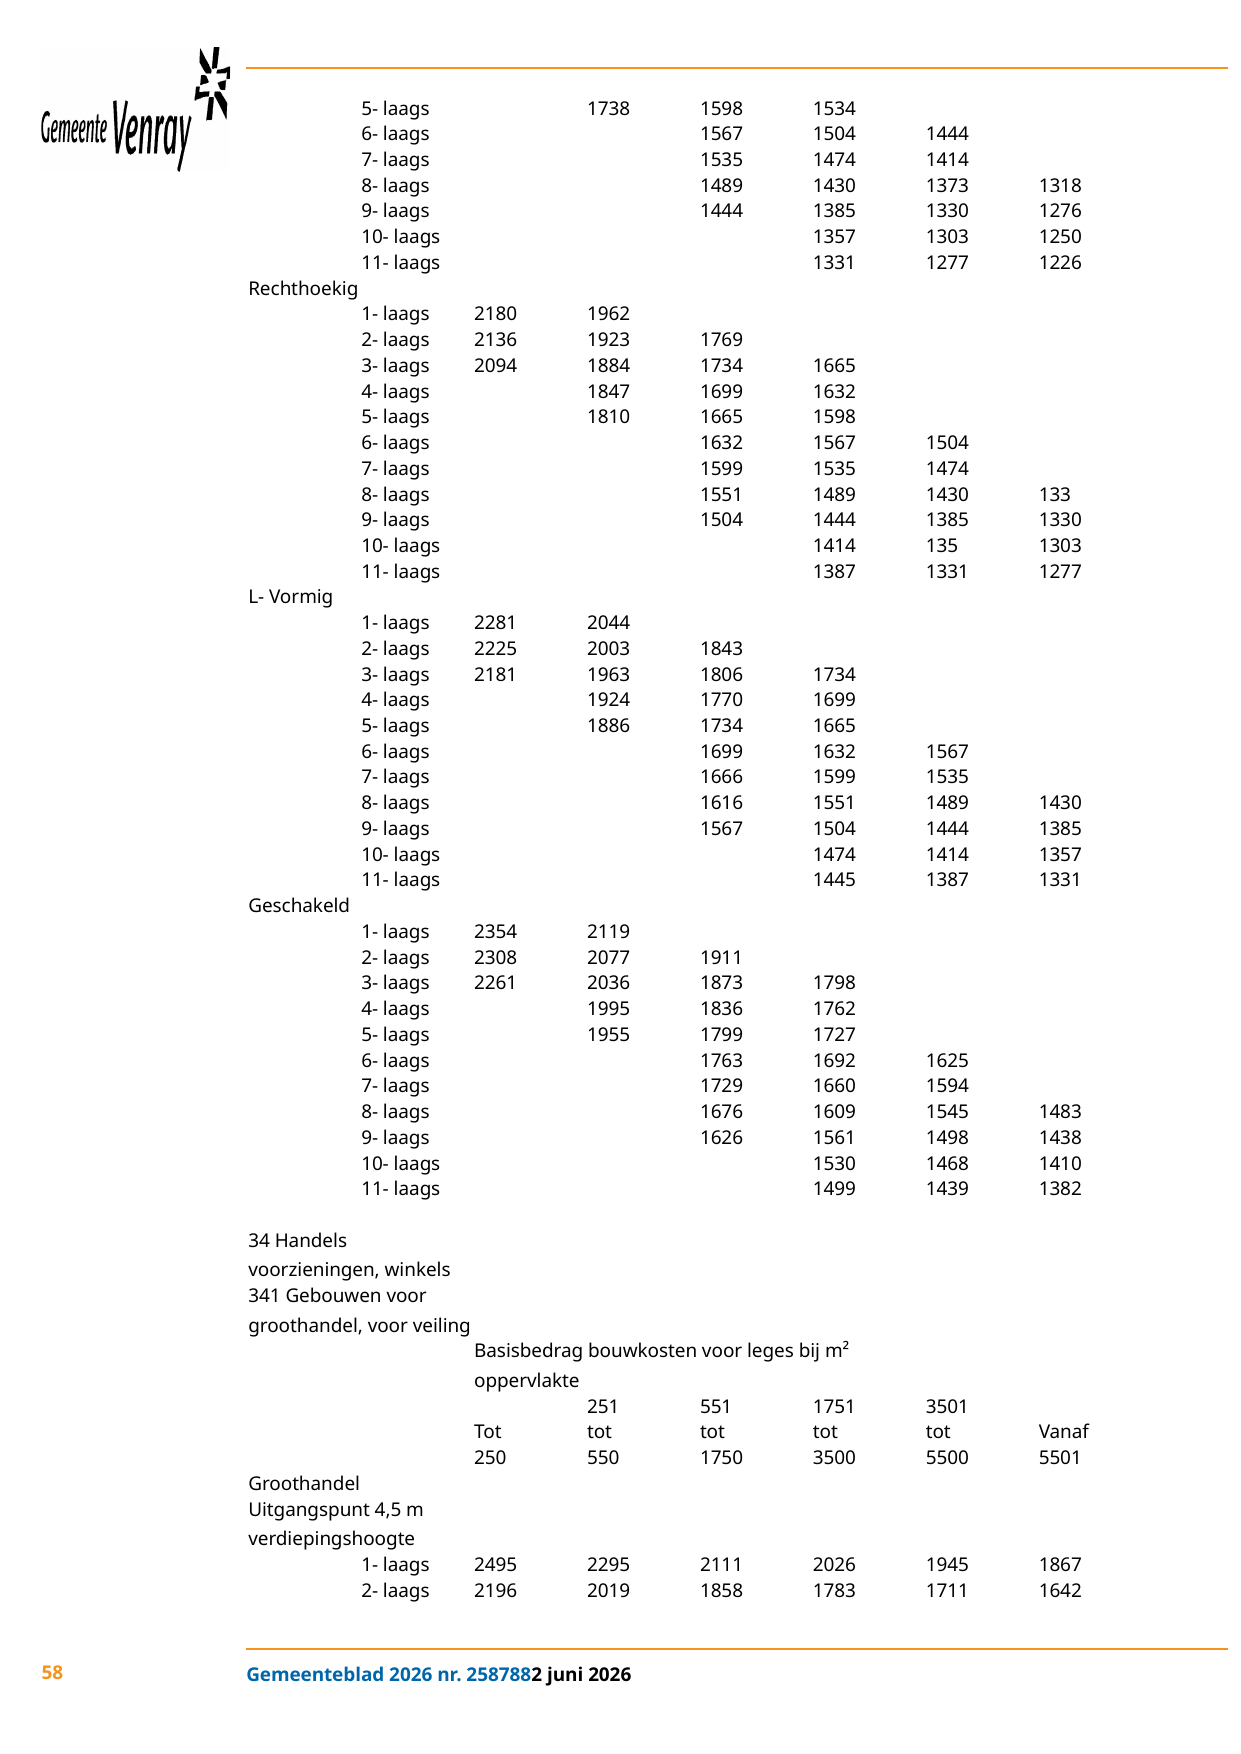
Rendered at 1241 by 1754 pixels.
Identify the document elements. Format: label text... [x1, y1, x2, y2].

table_cell [587, 532, 700, 558]
table_cell [474, 198, 587, 223]
table_cell 9- laags [361, 1124, 474, 1150]
table_cell 2119 [587, 918, 700, 944]
table_cell 1729 [700, 1073, 813, 1098]
table_cell [474, 995, 587, 1021]
table_cell 1226 [1039, 249, 1152, 275]
table_cell Tot [474, 1419, 587, 1444]
table_cell [474, 584, 587, 609]
table_cell [248, 815, 361, 841]
table_cell 1599 [813, 764, 926, 789]
table_cell 1632 [813, 738, 926, 764]
table_cell [587, 893, 700, 918]
table_cell 1599 [700, 455, 813, 481]
table_cell 1504 [813, 815, 926, 841]
table_cell 1699 [700, 738, 813, 764]
table_cell [1039, 1047, 1152, 1072]
table_cell 9- laags [361, 198, 474, 223]
table_cell 1676 [700, 1098, 813, 1124]
table_cell 1382 [1039, 1175, 1152, 1201]
table_cell 2026 [813, 1551, 926, 1577]
table_cell [813, 584, 926, 609]
table_cell 1924 [587, 687, 700, 712]
table_cell 1660 [813, 1073, 926, 1098]
table_cell 1567 [700, 815, 813, 841]
table_cell 1385 [926, 506, 1038, 532]
table_cell Uitgangspunt 4,5 m verdiepingshoogte [248, 1496, 474, 1551]
table_cell [248, 764, 361, 789]
table_cell 2354 [474, 918, 587, 944]
table_cell [813, 301, 926, 326]
table_cell 5- laags [361, 1021, 474, 1047]
table_cell 1867 [1039, 1551, 1152, 1577]
table_cell [1039, 352, 1152, 378]
table_cell [248, 867, 361, 892]
table_cell [248, 1338, 361, 1393]
table_cell [1039, 404, 1152, 429]
table_cell [926, 1201, 1038, 1227]
table_cell 3501 [926, 1393, 1038, 1418]
table_cell 1438 [1039, 1124, 1152, 1150]
table_cell [248, 224, 361, 249]
table_cell [1039, 1201, 1152, 1227]
table_cell [1039, 1338, 1152, 1393]
table_cell [248, 944, 361, 969]
table_cell 1414 [926, 146, 1038, 172]
table_cell 3- laags [361, 661, 474, 687]
table_cell Rechthoekig [248, 275, 361, 301]
table_cell [813, 1201, 926, 1227]
table_cell 1770 [700, 687, 813, 712]
table_cell [926, 687, 1038, 712]
table_cell [474, 1021, 587, 1047]
table_cell 2036 [587, 970, 700, 995]
table_cell [248, 532, 361, 558]
table_cell Groothandel [248, 1470, 361, 1496]
table_cell 1551 [700, 481, 813, 506]
table_cell 550 [587, 1444, 700, 1470]
table_cell 8- laags [361, 172, 474, 198]
table_cell [926, 1338, 1038, 1393]
table_cell [474, 1124, 587, 1150]
table_cell 2308 [474, 944, 587, 969]
table_cell 1884 [587, 352, 700, 378]
table_cell 2261 [474, 970, 587, 995]
table_cell 1699 [813, 687, 926, 712]
table_cell 2196 [474, 1577, 587, 1602]
table_cell 1665 [813, 352, 926, 378]
table_cell [361, 1338, 474, 1393]
table_cell 1858 [700, 1577, 813, 1602]
table_cell [474, 558, 587, 584]
table_cell [1039, 301, 1152, 326]
table_cell 2295 [587, 1551, 700, 1577]
table_cell tot [587, 1419, 700, 1444]
table_cell [926, 1227, 1038, 1282]
table_cell 1499 [813, 1175, 926, 1201]
table_cell 1911 [700, 944, 813, 969]
table_cell 1430 [1039, 790, 1152, 815]
table_cell 6- laags [361, 738, 474, 764]
table_cell 1331 [813, 249, 926, 275]
table_cell 8- laags [361, 790, 474, 815]
table_cell 1665 [700, 404, 813, 429]
table_cell [474, 506, 587, 532]
table_cell [587, 198, 700, 223]
table_cell [1039, 995, 1152, 1021]
table_cell [587, 1150, 700, 1175]
table_cell [248, 506, 361, 532]
table_cell 1642 [1039, 1577, 1152, 1602]
table_cell 1535 [700, 146, 813, 172]
table_cell [700, 1201, 813, 1227]
table_cell 10- laags [361, 1150, 474, 1175]
table_cell 2225 [474, 635, 587, 661]
table_cell 10- laags [361, 841, 474, 867]
table_cell 1331 [926, 558, 1038, 584]
table_cell 1530 [813, 1150, 926, 1175]
table_cell 1750 [700, 1444, 813, 1470]
table_cell 7- laags [361, 764, 474, 789]
table_cell [248, 95, 361, 121]
table_cell [813, 1227, 926, 1282]
table_cell 1727 [813, 1021, 926, 1047]
table_cell 1769 [700, 326, 813, 352]
table_cell 1414 [813, 532, 926, 558]
table_cell [926, 1021, 1038, 1047]
table_cell 1567 [926, 738, 1038, 764]
table_cell 7- laags [361, 146, 474, 172]
table_cell [700, 1227, 813, 1282]
table_cell [926, 404, 1038, 429]
table_cell 341 Gebouwen voor groothandel, voor veiling [248, 1282, 474, 1337]
table_cell [1039, 95, 1152, 121]
table_cell L- Vormig [248, 584, 361, 609]
table_cell 1751 [813, 1393, 926, 1418]
table_cell 1504 [700, 506, 813, 532]
table_cell [1039, 1496, 1152, 1551]
table_cell 1923 [587, 326, 700, 352]
table_cell 1276 [1039, 198, 1152, 223]
table_cell [926, 378, 1038, 403]
table_cell [926, 635, 1038, 661]
table_cell 1955 [587, 1021, 700, 1047]
table_cell 1995 [587, 995, 700, 1021]
table_cell [248, 1098, 361, 1124]
table_cell 4- laags [361, 995, 474, 1021]
table_cell [587, 790, 700, 815]
table_cell [361, 1201, 474, 1227]
table_cell [248, 172, 361, 198]
table_cell 1- laags [361, 609, 474, 635]
table_cell [587, 146, 700, 172]
table_cell [474, 712, 587, 738]
table_cell 2003 [587, 635, 700, 661]
table_cell [1039, 429, 1152, 455]
table_cell [587, 738, 700, 764]
table_cell [587, 764, 700, 789]
table_cell 1277 [926, 249, 1038, 275]
table_cell 5- laags [361, 712, 474, 738]
table_cell [587, 249, 700, 275]
table_cell 1277 [1039, 558, 1152, 584]
table_cell [248, 1419, 361, 1444]
table_cell [813, 1470, 926, 1496]
table_cell [700, 275, 813, 301]
table_cell 1330 [926, 198, 1038, 223]
table_cell [474, 790, 587, 815]
table_cell [474, 1282, 587, 1337]
table_cell [700, 224, 813, 249]
table_cell [587, 1124, 700, 1150]
table_cell [361, 275, 474, 301]
table_cell 135 [926, 532, 1038, 558]
table_cell [248, 404, 361, 429]
table_cell [248, 146, 361, 172]
table_cell [587, 224, 700, 249]
table_cell 11- laags [361, 558, 474, 584]
table_cell 1439 [926, 1175, 1038, 1201]
table_cell [700, 1175, 813, 1201]
table_cell 1385 [813, 198, 926, 223]
table_cell [587, 1201, 700, 1227]
table_cell 7- laags [361, 1073, 474, 1098]
table_cell tot [813, 1419, 926, 1444]
table_cell [248, 1175, 361, 1201]
table_cell [474, 1175, 587, 1201]
table_cell [248, 249, 361, 275]
table_cell [474, 378, 587, 403]
table_cell [926, 944, 1038, 969]
table_cell [1039, 635, 1152, 661]
table_cell [474, 481, 587, 506]
table_cell 1430 [926, 481, 1038, 506]
table_cell [1039, 275, 1152, 301]
table_cell 551 [700, 1393, 813, 1418]
table_cell [474, 1047, 587, 1072]
table_cell 6- laags [361, 121, 474, 146]
table_cell [1039, 121, 1152, 146]
table_cell Vanaf [1039, 1419, 1152, 1444]
table_cell [700, 841, 813, 867]
table_cell [700, 249, 813, 275]
table_cell 1836 [700, 995, 813, 1021]
table_cell 1504 [926, 429, 1038, 455]
table_cell [248, 1124, 361, 1150]
table_cell 1444 [813, 506, 926, 532]
table_cell [474, 815, 587, 841]
table_cell [926, 1470, 1038, 1496]
table_cell [1039, 455, 1152, 481]
table_cell [587, 1073, 700, 1098]
table_cell 1430 [813, 172, 926, 198]
table_cell 1444 [700, 198, 813, 223]
table_cell 1303 [926, 224, 1038, 249]
table_cell [474, 121, 587, 146]
table_cell 3500 [813, 1444, 926, 1470]
table_cell [587, 815, 700, 841]
table_cell 1330 [1039, 506, 1152, 532]
table_cell 2094 [474, 352, 587, 378]
table_cell 1373 [926, 172, 1038, 198]
table_cell [587, 172, 700, 198]
table_cell [587, 1227, 700, 1282]
table_cell [248, 687, 361, 712]
table_cell 4- laags [361, 687, 474, 712]
table_cell 1561 [813, 1124, 926, 1150]
table_cell 1692 [813, 1047, 926, 1072]
table_cell [926, 893, 1038, 918]
table_cell [361, 893, 474, 918]
table_cell [1039, 1227, 1152, 1282]
table_cell 34 Handels voorzieningen, winkels [248, 1227, 474, 1282]
table_cell 2019 [587, 1577, 700, 1602]
table_cell [474, 1496, 587, 1551]
table_cell [1039, 918, 1152, 944]
table_cell [813, 1496, 926, 1551]
table_cell [926, 918, 1038, 944]
table_cell 1498 [926, 1124, 1038, 1150]
table_cell 1963 [587, 661, 700, 687]
table_cell [1039, 970, 1152, 995]
table_cell [248, 558, 361, 584]
table_cell [1039, 146, 1152, 172]
table_cell [474, 275, 587, 301]
table_cell 1699 [700, 378, 813, 403]
table_cell [248, 198, 361, 223]
table_cell [587, 1047, 700, 1072]
table_cell [474, 1073, 587, 1098]
table_cell 1414 [926, 841, 1038, 867]
table_cell [587, 1470, 700, 1496]
table_cell 2136 [474, 326, 587, 352]
table_cell [248, 455, 361, 481]
table_cell 1444 [926, 121, 1038, 146]
table_cell 2- laags [361, 944, 474, 969]
table_cell [1039, 712, 1152, 738]
table_cell [926, 352, 1038, 378]
table_cell [474, 455, 587, 481]
table_cell [248, 995, 361, 1021]
table_cell 10- laags [361, 224, 474, 249]
table_cell [474, 1393, 587, 1418]
table_cell 1331 [1039, 867, 1152, 892]
table_cell [474, 1201, 587, 1227]
table_cell 1763 [700, 1047, 813, 1072]
table_cell [474, 1098, 587, 1124]
table_cell [813, 944, 926, 969]
table_cell [474, 841, 587, 867]
table_cell [700, 893, 813, 918]
table_cell 11- laags [361, 867, 474, 892]
table_cell Geschakeld [248, 893, 361, 918]
table_cell [587, 1282, 700, 1337]
table_cell [248, 1551, 361, 1577]
table_cell 1783 [813, 1577, 926, 1602]
table_cell [248, 790, 361, 815]
table_cell 1799 [700, 1021, 813, 1047]
table_cell [587, 275, 700, 301]
table_cell 1806 [700, 661, 813, 687]
table_cell 1387 [813, 558, 926, 584]
table_cell [700, 1282, 813, 1337]
picture [41, 47, 231, 172]
table_cell 6- laags [361, 1047, 474, 1072]
table_cell 1468 [926, 1150, 1038, 1175]
table_cell 1474 [813, 841, 926, 867]
table_cell [361, 1393, 474, 1418]
table_cell 10- laags [361, 532, 474, 558]
table_cell 1632 [813, 378, 926, 403]
table_cell [587, 584, 700, 609]
table_cell [248, 1444, 361, 1470]
table_cell [587, 121, 700, 146]
table_cell [474, 224, 587, 249]
table_cell [248, 1021, 361, 1047]
table_cell 2495 [474, 1551, 587, 1577]
table_cell [248, 661, 361, 687]
table_cell [700, 1150, 813, 1175]
table_cell 1489 [813, 481, 926, 506]
table_cell 1567 [813, 429, 926, 455]
table_cell [813, 1282, 926, 1337]
table_cell [248, 481, 361, 506]
table_cell [700, 301, 813, 326]
table_cell 11- laags [361, 1175, 474, 1201]
table_cell [474, 95, 587, 121]
table_cell [248, 378, 361, 403]
table_cell 5- laags [361, 95, 474, 121]
table_cell 8- laags [361, 481, 474, 506]
table_cell [248, 1073, 361, 1098]
table_cell 2180 [474, 301, 587, 326]
table_cell 2- laags [361, 326, 474, 352]
table_cell [248, 1150, 361, 1175]
table_cell 1567 [700, 121, 813, 146]
table_cell [474, 893, 587, 918]
table_cell 1810 [587, 404, 700, 429]
table_cell 1666 [700, 764, 813, 789]
table_cell [474, 738, 587, 764]
table_cell 1385 [1039, 815, 1152, 841]
table_cell 1609 [813, 1098, 926, 1124]
table_cell 1551 [813, 790, 926, 815]
table_cell [1039, 661, 1152, 687]
table_cell [700, 1470, 813, 1496]
table_cell [1039, 1021, 1152, 1047]
table_cell [926, 301, 1038, 326]
table_cell [1039, 764, 1152, 789]
table_cell [813, 635, 926, 661]
table_cell 5500 [926, 1444, 1038, 1470]
table_cell 11- laags [361, 249, 474, 275]
table_cell 2281 [474, 609, 587, 635]
table_cell 1357 [813, 224, 926, 249]
table_cell 4- laags [361, 378, 474, 403]
table_cell [926, 995, 1038, 1021]
table_cell 1410 [1039, 1150, 1152, 1175]
table_cell [700, 918, 813, 944]
table_cell [248, 712, 361, 738]
table_cell [1039, 1393, 1152, 1418]
table_cell [926, 326, 1038, 352]
table_cell 1945 [926, 1551, 1038, 1577]
table_cell [248, 635, 361, 661]
table_cell [926, 609, 1038, 635]
table_cell [813, 893, 926, 918]
table_cell [587, 841, 700, 867]
table_cell [587, 1175, 700, 1201]
table_cell [361, 1419, 474, 1444]
table_cell 1489 [700, 172, 813, 198]
table_cell [926, 661, 1038, 687]
table_cell 1- laags [361, 301, 474, 326]
table_cell 1625 [926, 1047, 1038, 1072]
table_cell [474, 249, 587, 275]
table_cell [1039, 738, 1152, 764]
table_cell 1- laags [361, 1551, 474, 1577]
table_cell 1474 [926, 455, 1038, 481]
table_cell 3- laags [361, 970, 474, 995]
table_cell [587, 481, 700, 506]
table_cell 8- laags [361, 1098, 474, 1124]
table_cell 1- laags [361, 918, 474, 944]
table_cell [700, 532, 813, 558]
table_cell 1711 [926, 1577, 1038, 1602]
table_cell [248, 352, 361, 378]
table_cell [474, 146, 587, 172]
table_cell [1039, 1470, 1152, 1496]
table_cell 2- laags [361, 635, 474, 661]
table_cell 6- laags [361, 429, 474, 455]
table_cell 3- laags [361, 352, 474, 378]
table_cell [474, 764, 587, 789]
table_cell [1039, 584, 1152, 609]
table_cell 1387 [926, 867, 1038, 892]
table_cell [926, 712, 1038, 738]
table_cell [1039, 378, 1152, 403]
table_cell [248, 738, 361, 764]
table_cell [474, 867, 587, 892]
table_cell [474, 687, 587, 712]
table_cell 9- laags [361, 506, 474, 532]
table_cell [248, 301, 361, 326]
table_cell 1626 [700, 1124, 813, 1150]
table_cell [813, 609, 926, 635]
table_cell 1616 [700, 790, 813, 815]
table_cell 1474 [813, 146, 926, 172]
table_cell 250 [474, 1444, 587, 1470]
table_cell [248, 121, 361, 146]
table_cell [248, 970, 361, 995]
table_cell 1886 [587, 712, 700, 738]
table_cell [248, 429, 361, 455]
table_cell [926, 1282, 1038, 1337]
table_cell 1598 [813, 404, 926, 429]
table_cell [926, 1496, 1038, 1551]
table_cell [926, 275, 1038, 301]
table_cell [248, 841, 361, 867]
table_cell [361, 584, 474, 609]
table_cell Basisbedrag bouwkosten voor leges bij m² oppervlakte [474, 1338, 926, 1393]
table_cell [700, 558, 813, 584]
table_cell 1594 [926, 1073, 1038, 1098]
table_cell [587, 455, 700, 481]
table_cell [700, 609, 813, 635]
table_cell [813, 275, 926, 301]
table_cell 1847 [587, 378, 700, 403]
table_cell 1489 [926, 790, 1038, 815]
table_cell [361, 1470, 474, 1496]
table_cell tot [700, 1419, 813, 1444]
table_cell [474, 532, 587, 558]
table_cell 1843 [700, 635, 813, 661]
table_cell [474, 404, 587, 429]
table_cell [587, 1496, 700, 1551]
table_cell [1039, 1282, 1152, 1337]
table_cell 2044 [587, 609, 700, 635]
table_cell 1734 [700, 352, 813, 378]
table_cell [926, 95, 1038, 121]
table_cell [474, 172, 587, 198]
table_cell [1039, 687, 1152, 712]
table_cell 1632 [700, 429, 813, 455]
table_cell 1734 [700, 712, 813, 738]
table_cell [474, 1227, 587, 1282]
table_cell 2181 [474, 661, 587, 687]
table_cell [1039, 609, 1152, 635]
table_cell 1303 [1039, 532, 1152, 558]
table_cell [1039, 326, 1152, 352]
table_cell 1535 [926, 764, 1038, 789]
table_cell [248, 326, 361, 352]
table_cell [248, 609, 361, 635]
table_cell [587, 867, 700, 892]
table_cell 1738 [587, 95, 700, 121]
table_cell [813, 326, 926, 352]
table_cell 1962 [587, 301, 700, 326]
table_cell 2077 [587, 944, 700, 969]
table_cell tot [926, 1419, 1038, 1444]
table_cell [248, 918, 361, 944]
table_cell 2111 [700, 1551, 813, 1577]
table_cell 1534 [813, 95, 926, 121]
table_cell [587, 558, 700, 584]
table_cell [700, 867, 813, 892]
table_cell [587, 429, 700, 455]
table_cell [1039, 893, 1152, 918]
table_cell 1545 [926, 1098, 1038, 1124]
table_cell [474, 1150, 587, 1175]
table_cell [361, 1444, 474, 1470]
table_cell [700, 584, 813, 609]
table_cell 1535 [813, 455, 926, 481]
table_cell 1250 [1039, 224, 1152, 249]
table_cell [248, 1393, 361, 1418]
table_cell [700, 1496, 813, 1551]
table_cell 1734 [813, 661, 926, 687]
table_cell 1665 [813, 712, 926, 738]
table_cell [587, 1098, 700, 1124]
table_cell 1444 [926, 815, 1038, 841]
table_cell 1873 [700, 970, 813, 995]
table_cell [248, 1201, 361, 1227]
table_cell [1039, 1073, 1152, 1098]
table_cell 133 [1039, 481, 1152, 506]
table_cell 5501 [1039, 1444, 1152, 1470]
table_cell 9- laags [361, 815, 474, 841]
table_cell [248, 1577, 361, 1602]
table_cell [926, 970, 1038, 995]
table_cell [587, 506, 700, 532]
table_cell 5- laags [361, 404, 474, 429]
table_cell 1445 [813, 867, 926, 892]
table_cell 251 [587, 1393, 700, 1418]
table_cell [474, 1470, 587, 1496]
table_cell 1504 [813, 121, 926, 146]
table_cell 7- laags [361, 455, 474, 481]
table_cell 2- laags [361, 1577, 474, 1602]
table_cell 1483 [1039, 1098, 1152, 1124]
table_cell 1762 [813, 995, 926, 1021]
table_cell [248, 1047, 361, 1072]
table_cell [926, 584, 1038, 609]
table_cell [1039, 944, 1152, 969]
table_cell 1357 [1039, 841, 1152, 867]
table_cell 1318 [1039, 172, 1152, 198]
table_cell 1598 [700, 95, 813, 121]
table_cell 1798 [813, 970, 926, 995]
table_cell [474, 429, 587, 455]
table_cell [813, 918, 926, 944]
